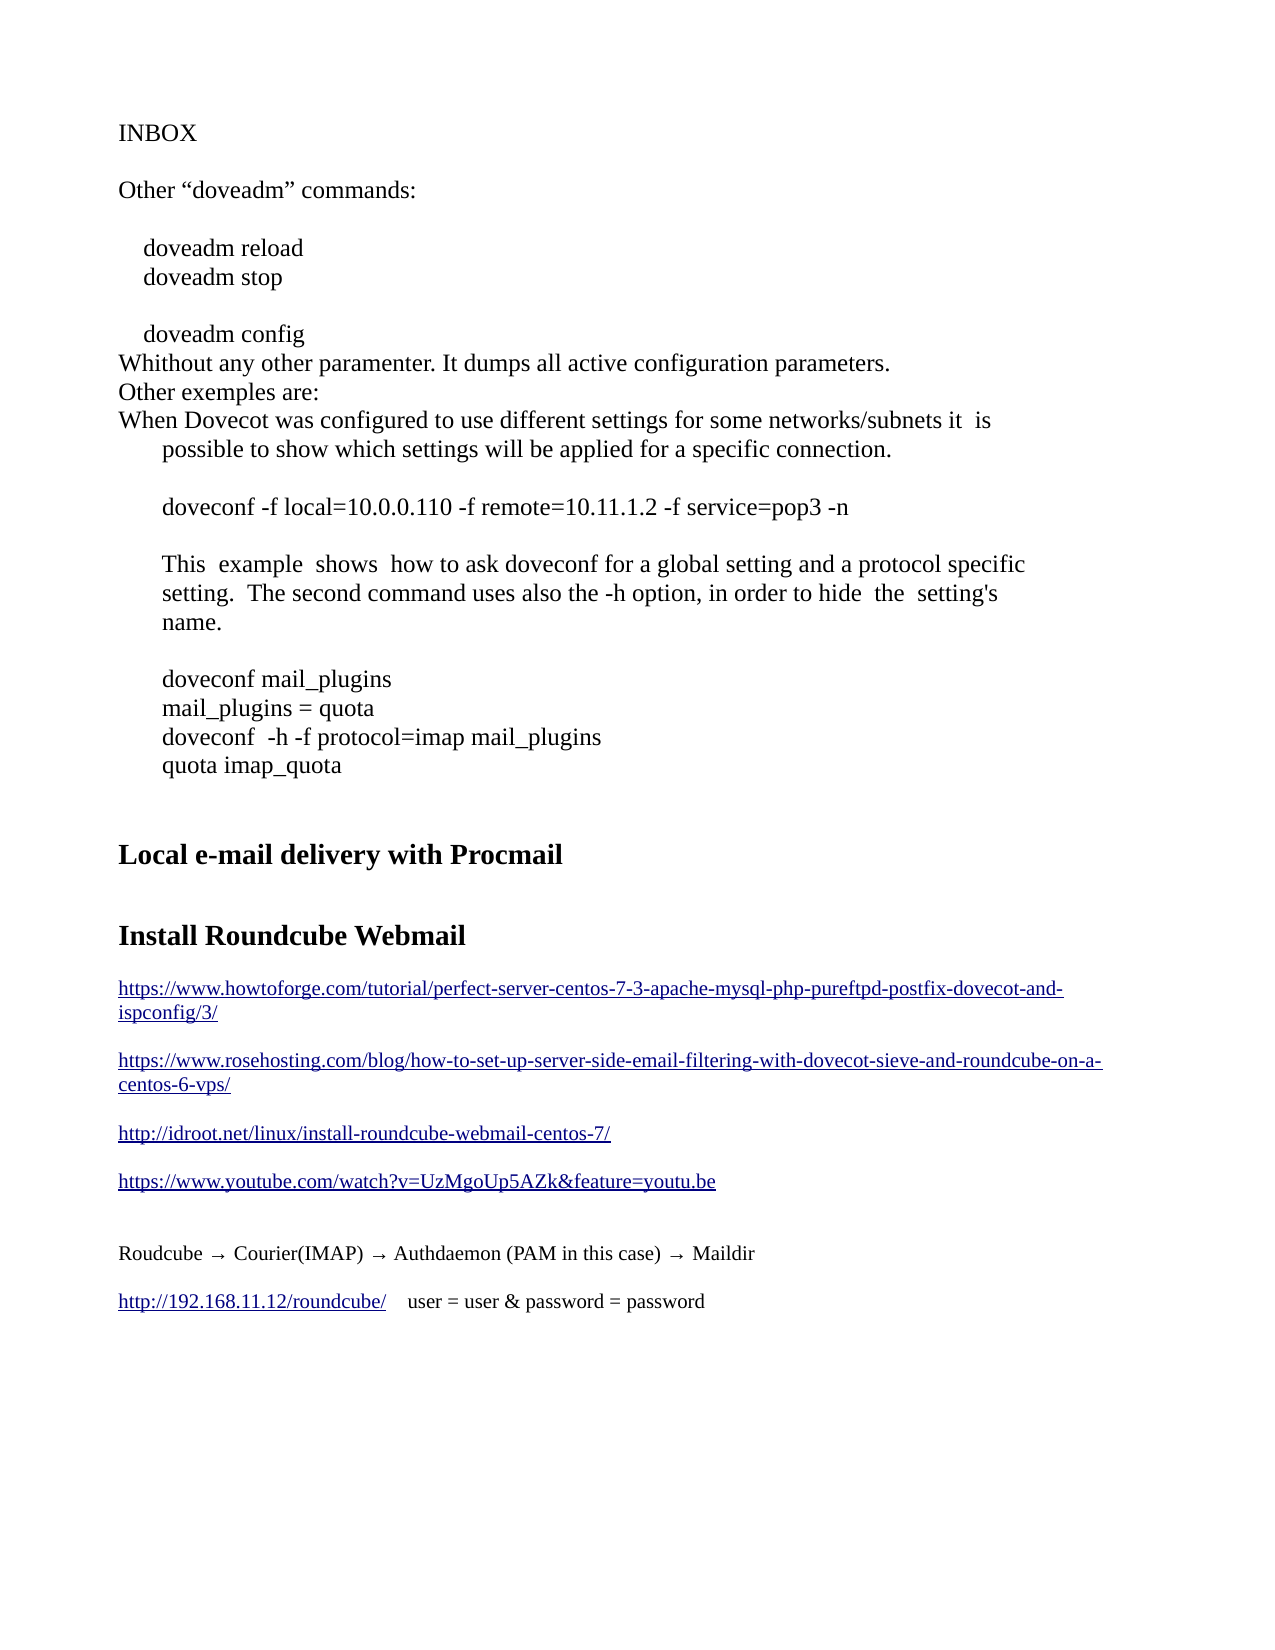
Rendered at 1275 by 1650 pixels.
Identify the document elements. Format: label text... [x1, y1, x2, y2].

text name. [118, 607, 1157, 636]
text This example shows how to ask doveconf for a global setting and a protocol specific [118, 549, 1157, 578]
text doveadm reload [118, 233, 1157, 262]
text Other exemples are: [118, 377, 1157, 406]
text http://idroot.net/linux/install-roundcube-webmail-centos-7/ [118, 1121, 1157, 1144]
text Roudcube → Courier(IMAP) → Authdaemon (PAM in this case) → Maildir [118, 1241, 1157, 1265]
text doveconf mail_plugins [118, 664, 1157, 693]
text INBOX [118, 118, 1157, 147]
text possible to show which settings will be applied for a specific connection. [118, 434, 1157, 463]
text When Dovecot was configured to use different settings for some networks/subnets it is [118, 406, 1157, 434]
text mail_plugins = quota [118, 693, 1157, 722]
text doveadm config [118, 319, 1157, 348]
text Local e-mail delivery with Procmail [118, 837, 1157, 870]
text Whithout any other paramenter. It dumps all active configuration parameters. [118, 348, 1157, 377]
text doveconf -h -f protocol=imap mail_plugins [118, 722, 1157, 751]
text https://www.youtube.com/watch?v=UzMgoUp5AZk&feature=youtu.be [118, 1169, 1157, 1193]
text doveadm stop [118, 262, 1157, 291]
text setting. The second command uses also the -h option, in order to hide the setting's [118, 578, 1157, 607]
text Other “doveadm” commands: [118, 176, 1157, 204]
text http://192.168.11.12/roundcube/ user = user & password = password [118, 1289, 1157, 1313]
text doveconf -f local=10.0.0.110 -f remote=10.11.1.2 -f service=pop3 -n [118, 492, 1157, 521]
text quota imap_quota [118, 751, 1157, 779]
text Install Roundcube Webmail [118, 918, 1157, 952]
text https://www.rosehosting.com/blog/how-to-set-up-server-side-email-filtering-with-dovecot-sieve-and-roundcube-on-a-centos-6-vps/ [118, 1048, 1157, 1096]
text https://www.howtoforge.com/tutorial/perfect-server-centos-7-3-apache-mysql-php-pureftpd-postfix-dovecot-and-ispconfig/3/ [118, 976, 1157, 1024]
